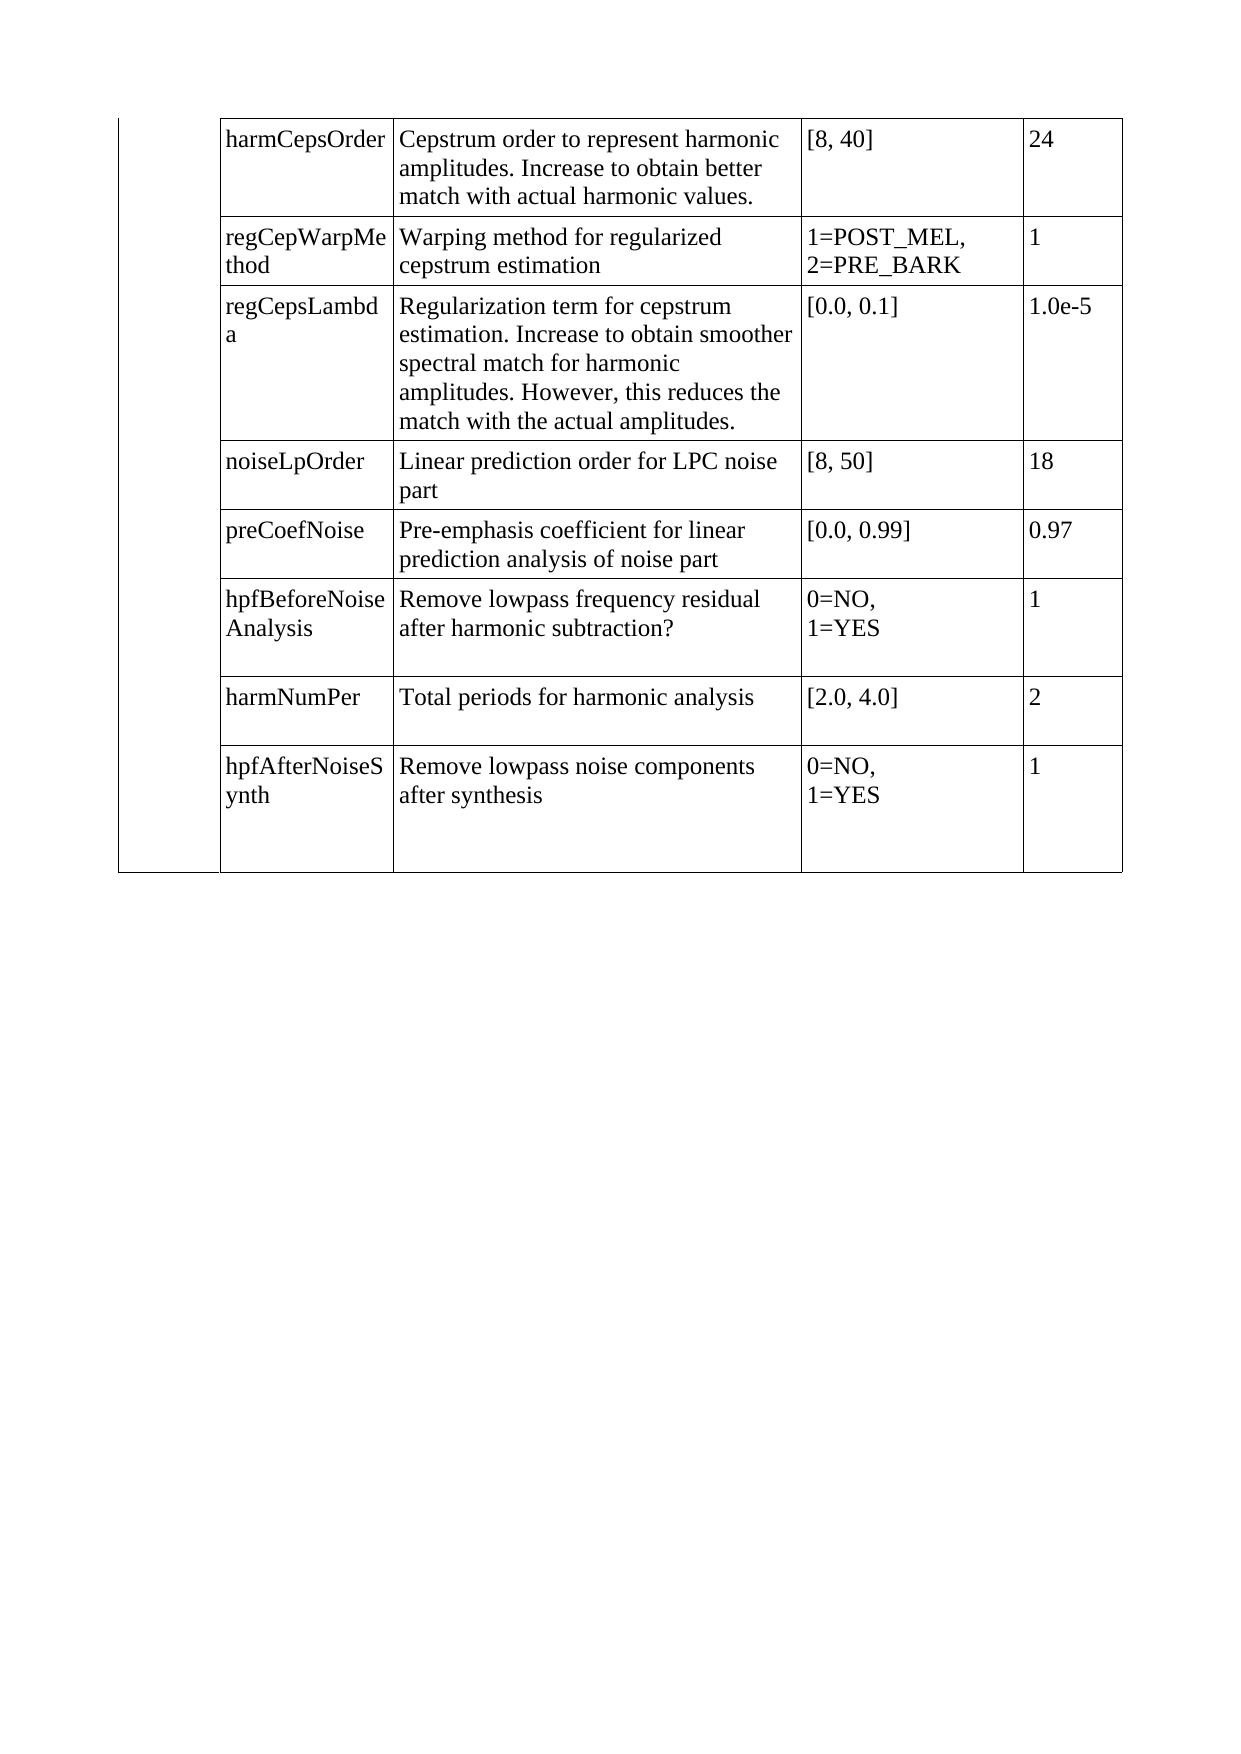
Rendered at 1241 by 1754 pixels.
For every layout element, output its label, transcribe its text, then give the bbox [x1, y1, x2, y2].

table_cell 0=NO, 1=YES [802, 746, 1023, 872]
table_cell regCepsLambda [221, 286, 393, 440]
table_cell 0=NO, 1=YES [802, 579, 1023, 676]
table_cell 1 [1024, 746, 1122, 872]
table_cell [8, 50] [802, 441, 1023, 509]
table_cell 24 [1024, 119, 1122, 216]
table_cell [8, 40] [802, 119, 1023, 216]
table_cell Pre-emphasis coefficient for linear prediction analysis of noise part [394, 510, 801, 578]
table_cell [0.0, 0.1] [802, 286, 1023, 440]
table_cell hpfBeforeNoiseAnalysis [221, 579, 393, 676]
table_cell hpfAfterNoiseSynth [221, 746, 393, 872]
table_cell [2.0, 4.0] [802, 677, 1023, 745]
table_cell harmNumPer [221, 677, 393, 745]
table_cell 1=POST_MEL, 2=PRE_BARK [802, 217, 1023, 285]
table_cell Remove lowpass frequency residual after harmonic subtraction? [394, 579, 801, 676]
table_cell Regularization term for cepstrum estimation. Increase to obtain smoother spectral match for harmonic amplitudes. However, this reduces the match with the actual amplitudes. [394, 286, 801, 440]
table_cell 1 [1024, 217, 1122, 285]
table_cell regCepWarpMethod [221, 217, 393, 285]
table_cell [0.0, 0.99] [802, 510, 1023, 578]
table_cell 18 [1024, 441, 1122, 509]
table_cell Warping method for regularized cepstrum estimation [394, 217, 801, 285]
table_cell Linear prediction order for LPC noise part [394, 441, 801, 509]
table_cell Cepstrum order to represent harmonic amplitudes. Increase to obtain better match with actual harmonic values. [394, 119, 801, 216]
table_cell 2 [1024, 677, 1122, 745]
table_cell 0.97 [1024, 510, 1122, 578]
table_cell harmCepsOrder [221, 119, 393, 216]
table_cell 1.0e-5 [1024, 286, 1122, 440]
table_cell Total periods for harmonic analysis [394, 677, 801, 745]
table_cell Remove lowpass noise components after synthesis [394, 746, 801, 872]
table_cell preCoefNoise [221, 510, 393, 578]
table_cell 1 [1024, 579, 1122, 676]
table_cell [119, 118, 219, 872]
table_cell noiseLpOrder [221, 441, 393, 509]
